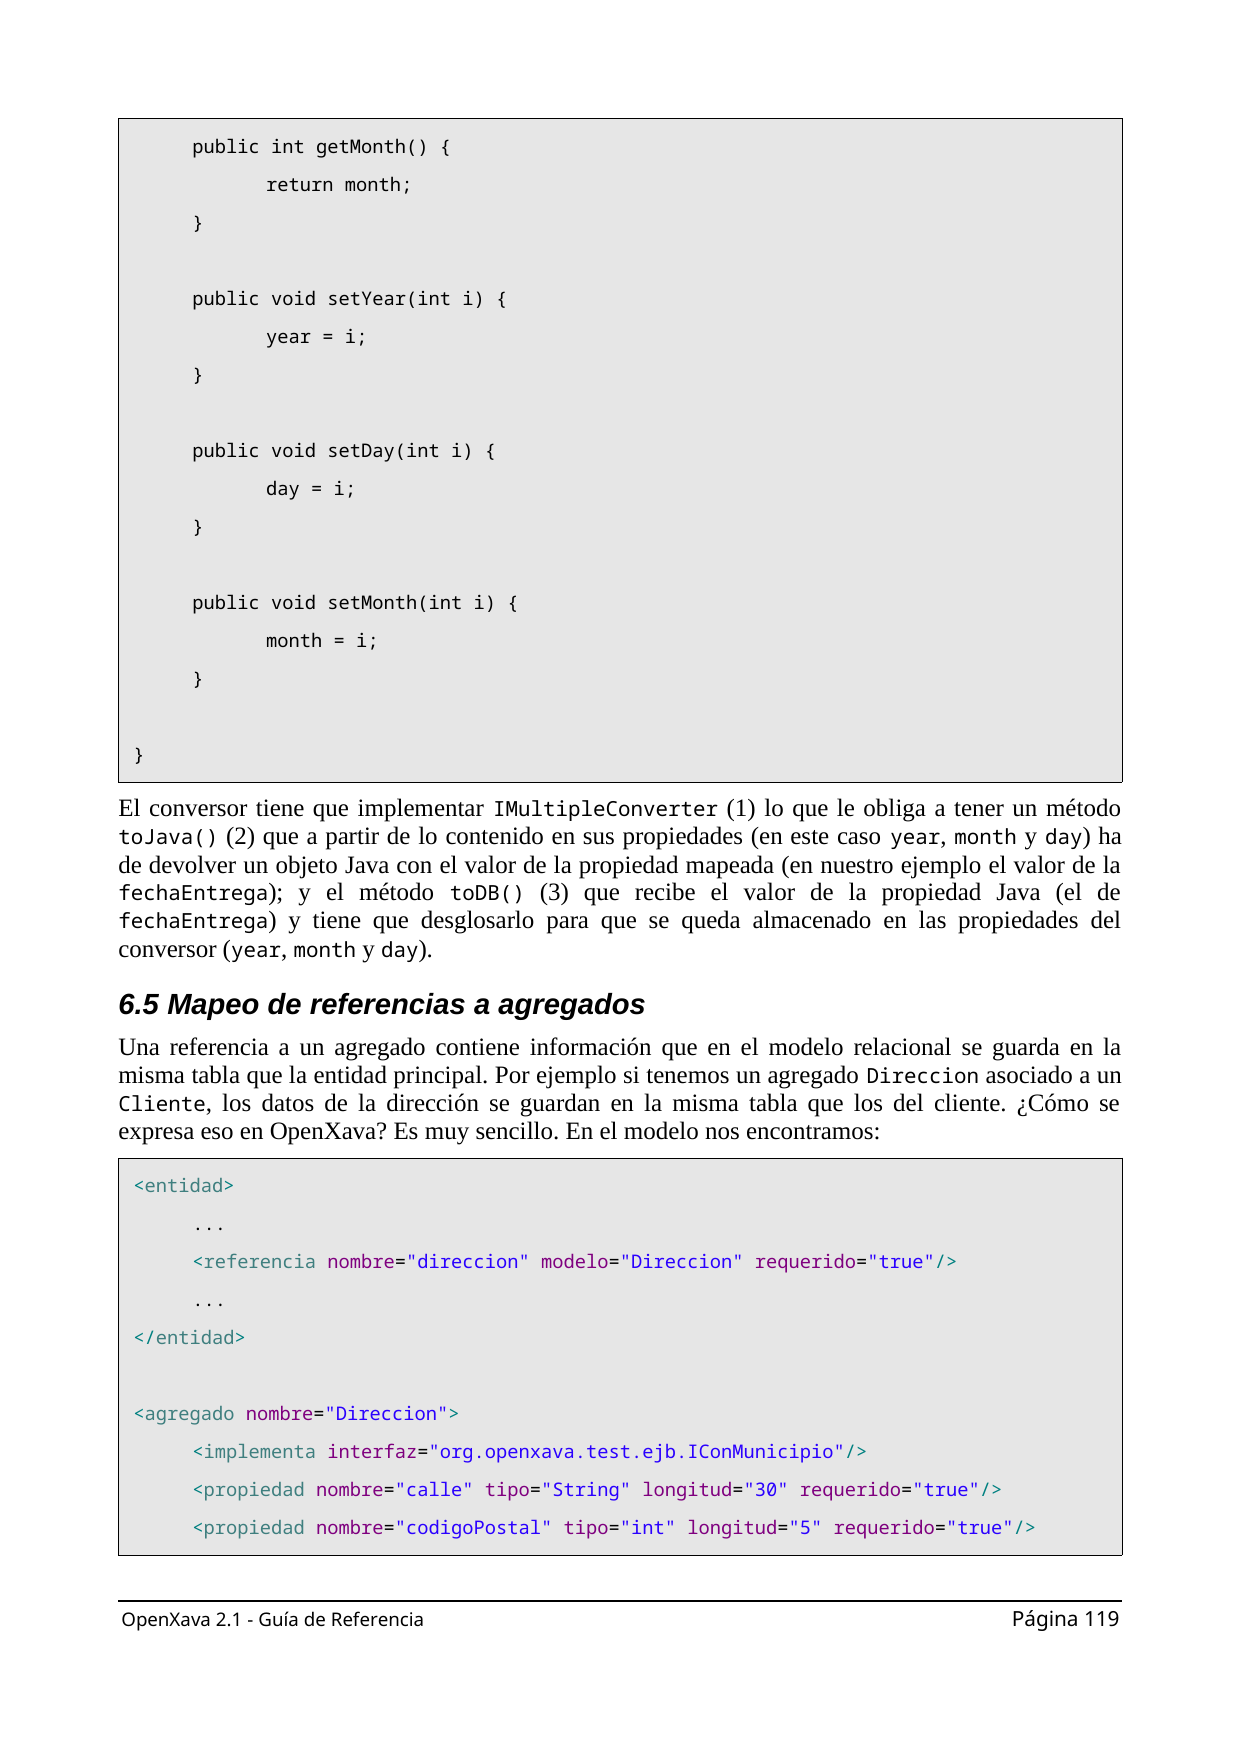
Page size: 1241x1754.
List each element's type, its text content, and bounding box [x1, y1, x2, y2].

text day = i; [119, 460, 1122, 498]
text El conversor tiene que implementar IMultipleConverter (1) lo que le obliga a tener un método toJava() (2) que a partir de lo contenido en sus propiedades (en este caso year, month y day) ha de devolver un objeto Java con el valor de la propiedad mapeada (en nuestro ejemplo el valor de la fechaEntrega); y el método toDB() (3) que recibe el valor de la propiedad Java (el de fechaEntrega) y tiene que desglosarlo para que se queda almacenado en las propiedades del conversor (year, month y day). [118, 794, 1122, 963]
text <referencia nombre="direccion" modelo="Direccion" requerido="true"/> [119, 1234, 1122, 1272]
text month = i; [119, 612, 1122, 650]
text <entidad> [119, 1159, 1122, 1196]
text public void setYear(int i) { [119, 270, 1122, 308]
text </entidad> [119, 1310, 1122, 1348]
text public int getMonth() { [119, 119, 1122, 156]
text year = i; [119, 308, 1122, 346]
text } [119, 346, 1122, 384]
text } [119, 726, 1122, 782]
text <propiedad nombre="codigoPostal" tipo="int" longitud="5" requerido="true"/> [119, 1500, 1122, 1555]
text ... [119, 1196, 1122, 1234]
text ... [119, 1272, 1122, 1310]
text } [119, 194, 1122, 232]
text public void setDay(int i) { [119, 422, 1122, 460]
text public void setMonth(int i) { [119, 574, 1122, 612]
text } [119, 498, 1122, 536]
text <implementa interfaz="org.openxava.test.ejb.IConMunicipio"/> [119, 1424, 1122, 1462]
text return month; [119, 156, 1122, 194]
text } [119, 650, 1122, 688]
subtitle Mapeo de referencias a agregados [118, 988, 1122, 1021]
text <agregado nombre="Direccion"> [119, 1386, 1122, 1424]
text <propiedad nombre="calle" tipo="String" longitud="30" requerido="true"/> [119, 1462, 1122, 1500]
text Una referencia a un agregado contiene información que en el modelo relacional se guarda en la misma tabla que la entidad principal. Por ejemplo si tenemos un agregado Direccion asociado a un Cliente, los datos de la dirección se guardan en la misma tabla que los del cliente. ¿Cómo se expresa eso en OpenXava? Es muy sencillo. En el modelo nos encontramos: [118, 1033, 1122, 1145]
